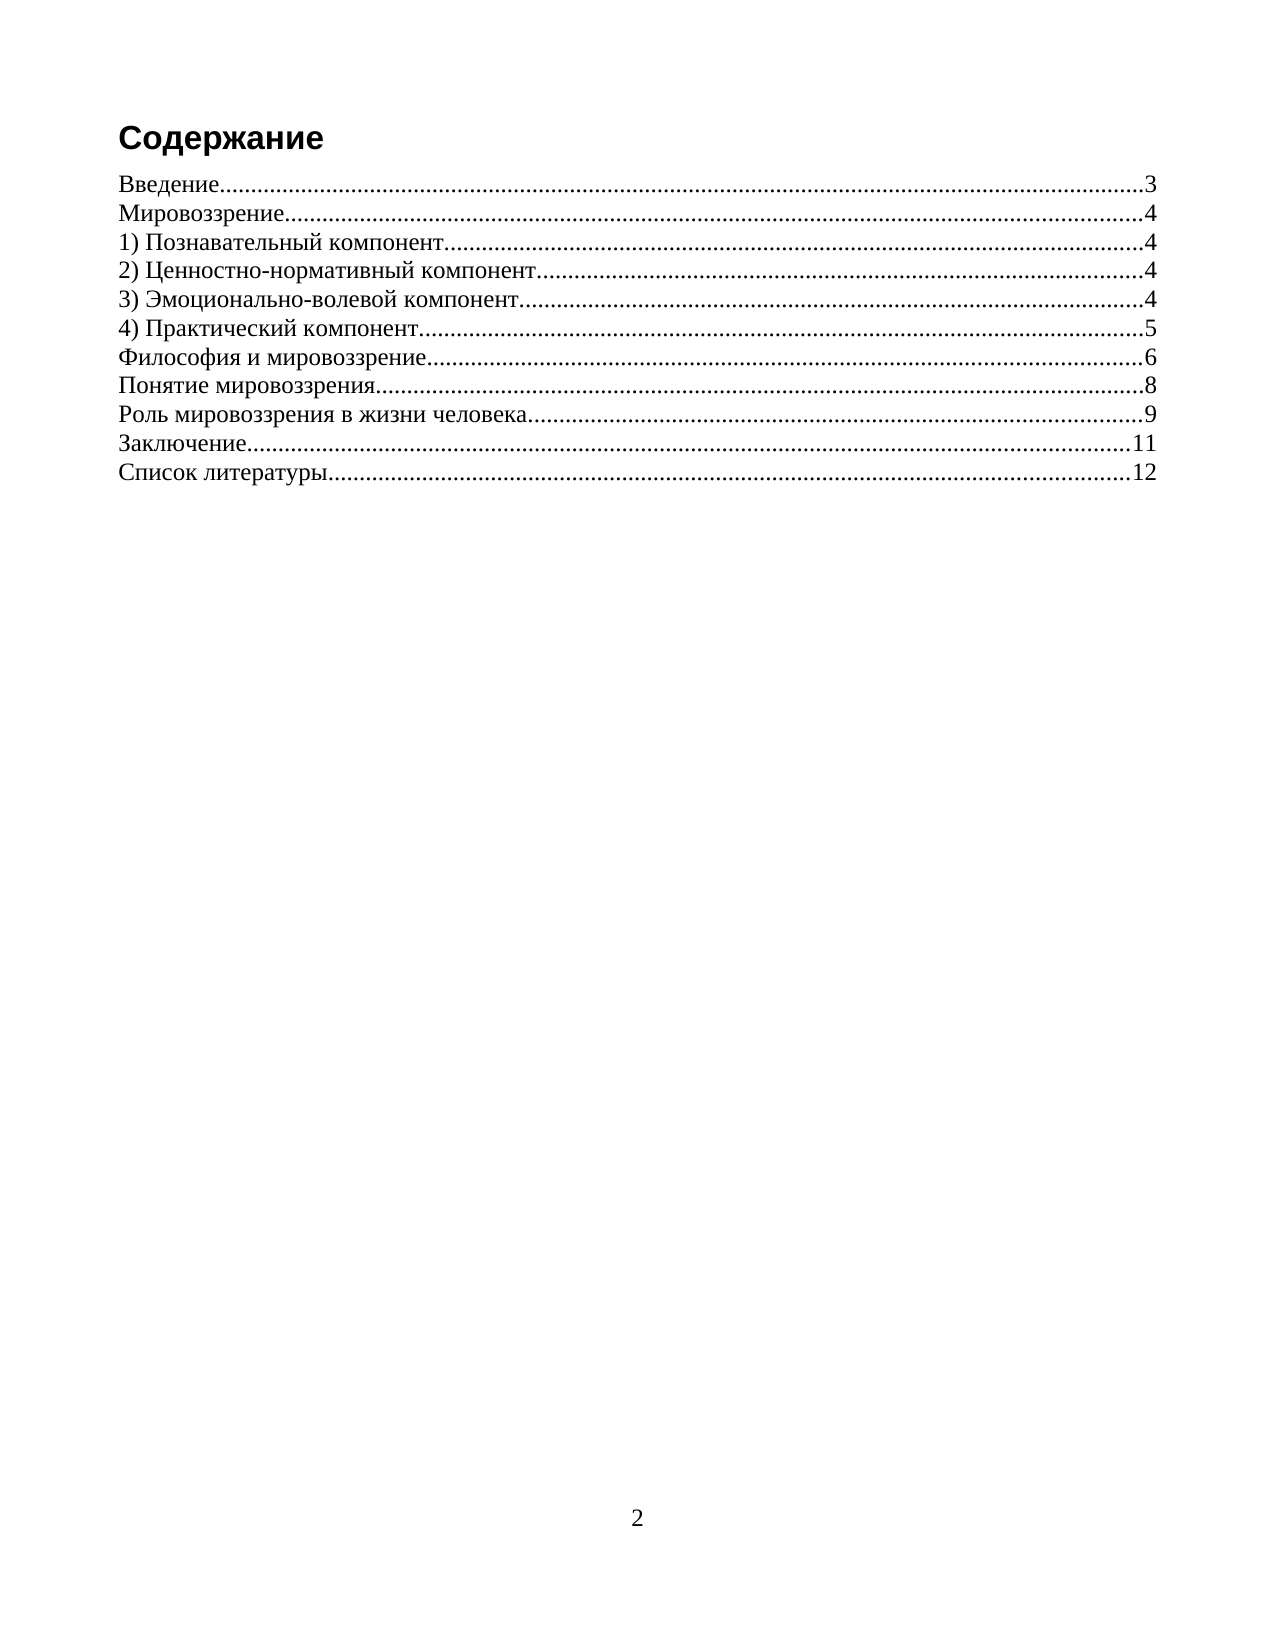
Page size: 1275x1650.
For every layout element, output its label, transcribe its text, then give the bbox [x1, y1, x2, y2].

text Философия и мировоззрение 6 [118, 342, 1157, 370]
text Введение 3 [118, 169, 1157, 198]
text 3) Эмоционально-волевой компонент. 4 [118, 284, 1157, 313]
text Мировоззрение 4 [118, 198, 1157, 227]
text Понятие мировоззрения 8 [118, 370, 1157, 399]
text 2) Ценностно-нормативный компонент. 4 [118, 255, 1157, 284]
text Заключение 11 [118, 428, 1157, 457]
text 1) Познавательный компонент. 4 [118, 227, 1157, 255]
text 4) Практический компонент. 5 [118, 313, 1157, 342]
text Роль мировоззрения в жизни человека. 9 [118, 399, 1157, 428]
text Список литературы 12 [118, 457, 1157, 485]
subtitle Содержание [118, 118, 1157, 157]
